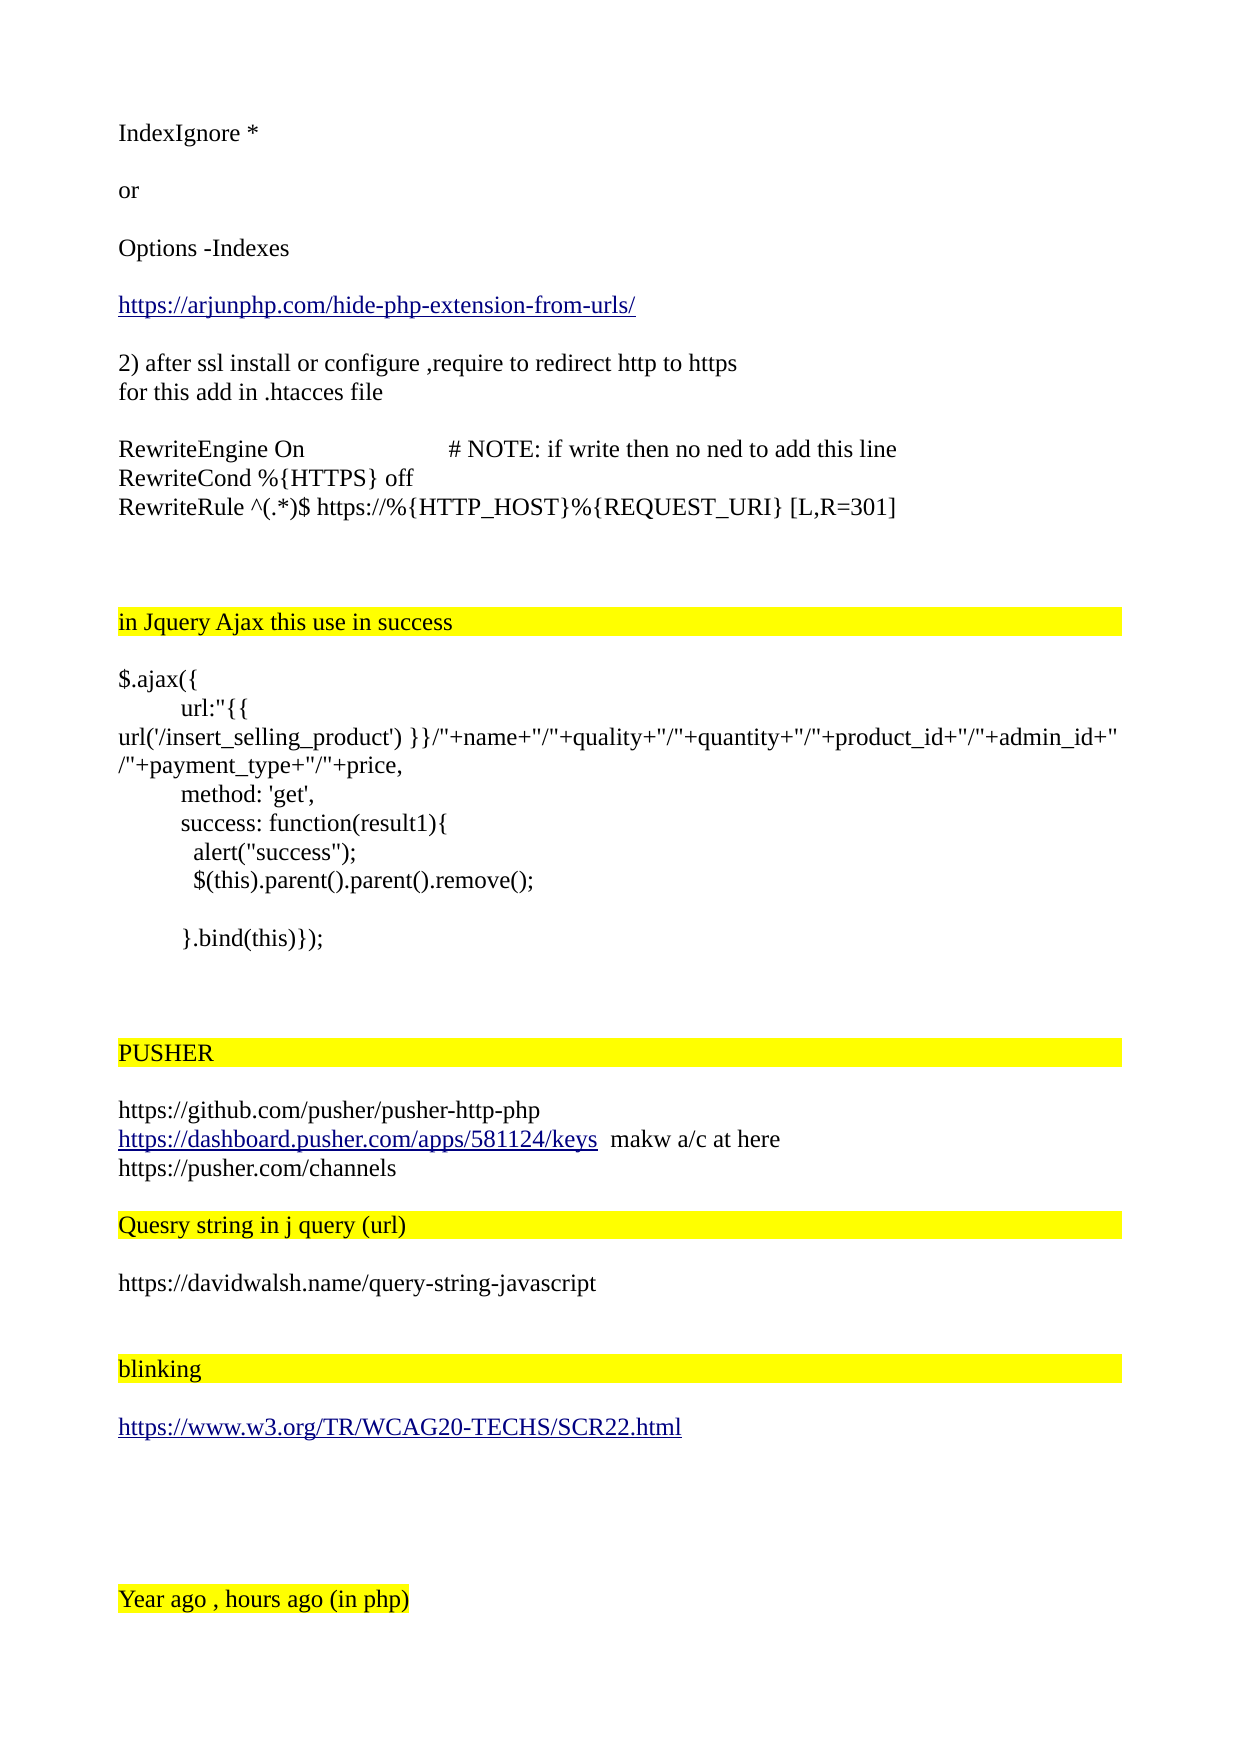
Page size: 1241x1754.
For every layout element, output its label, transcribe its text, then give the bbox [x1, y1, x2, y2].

text https://davidwalsh.name/query-string-javascript [118, 1268, 1122, 1297]
text https://pusher.com/channels [118, 1153, 1122, 1182]
text alert("success"); [118, 837, 1122, 866]
text https://arjunphp.com/hide-php-extension-from-urls/ [118, 291, 1122, 319]
text PUSHER [118, 1038, 1122, 1067]
text method: 'get', [118, 779, 1122, 808]
text }.bind(this)}); [118, 923, 1122, 952]
text $(this).parent().parent().remove(); [118, 866, 1122, 894]
text in Jquery Ajax this use in success [118, 607, 1122, 636]
text https://www.w3.org/TR/WCAG20-TECHS/SCR22.html [118, 1412, 1122, 1441]
text blinking [118, 1354, 1122, 1383]
text RewriteEngine On # NOTE: if write then no ned to add this line [118, 434, 1122, 463]
text $.ajax({ [118, 664, 1122, 693]
text success: function(result1){ [118, 808, 1122, 837]
text RewriteRule ^(.*)$ https://%{HTTP_HOST}%{REQUEST_URI} [L,R=301] [118, 492, 1122, 521]
text Year ago , hours ago (in php) [118, 1584, 1122, 1613]
text or [118, 176, 1122, 204]
text https://dashboard.pusher.com/apps/581124/keys makw a/c at here [118, 1124, 1122, 1153]
text Options -Indexes [118, 233, 1122, 262]
text 2) after ssl install or configure ,require to redirect http to https for this add in .htacces file [118, 348, 1122, 406]
text Quesry string in j query (url) [118, 1211, 1122, 1239]
text IndexIgnore * [118, 118, 1122, 147]
text url:"{{ url('/insert_selling_product') }}/"+name+"/"+quality+"/"+quantity+"/"+product_id+"/"+admin_id+"/"+payment_type+"/"+price, [118, 693, 1122, 779]
text RewriteCond %{HTTPS} off [118, 463, 1122, 492]
text https://github.com/pusher/pusher-http-php [118, 1096, 1122, 1124]
